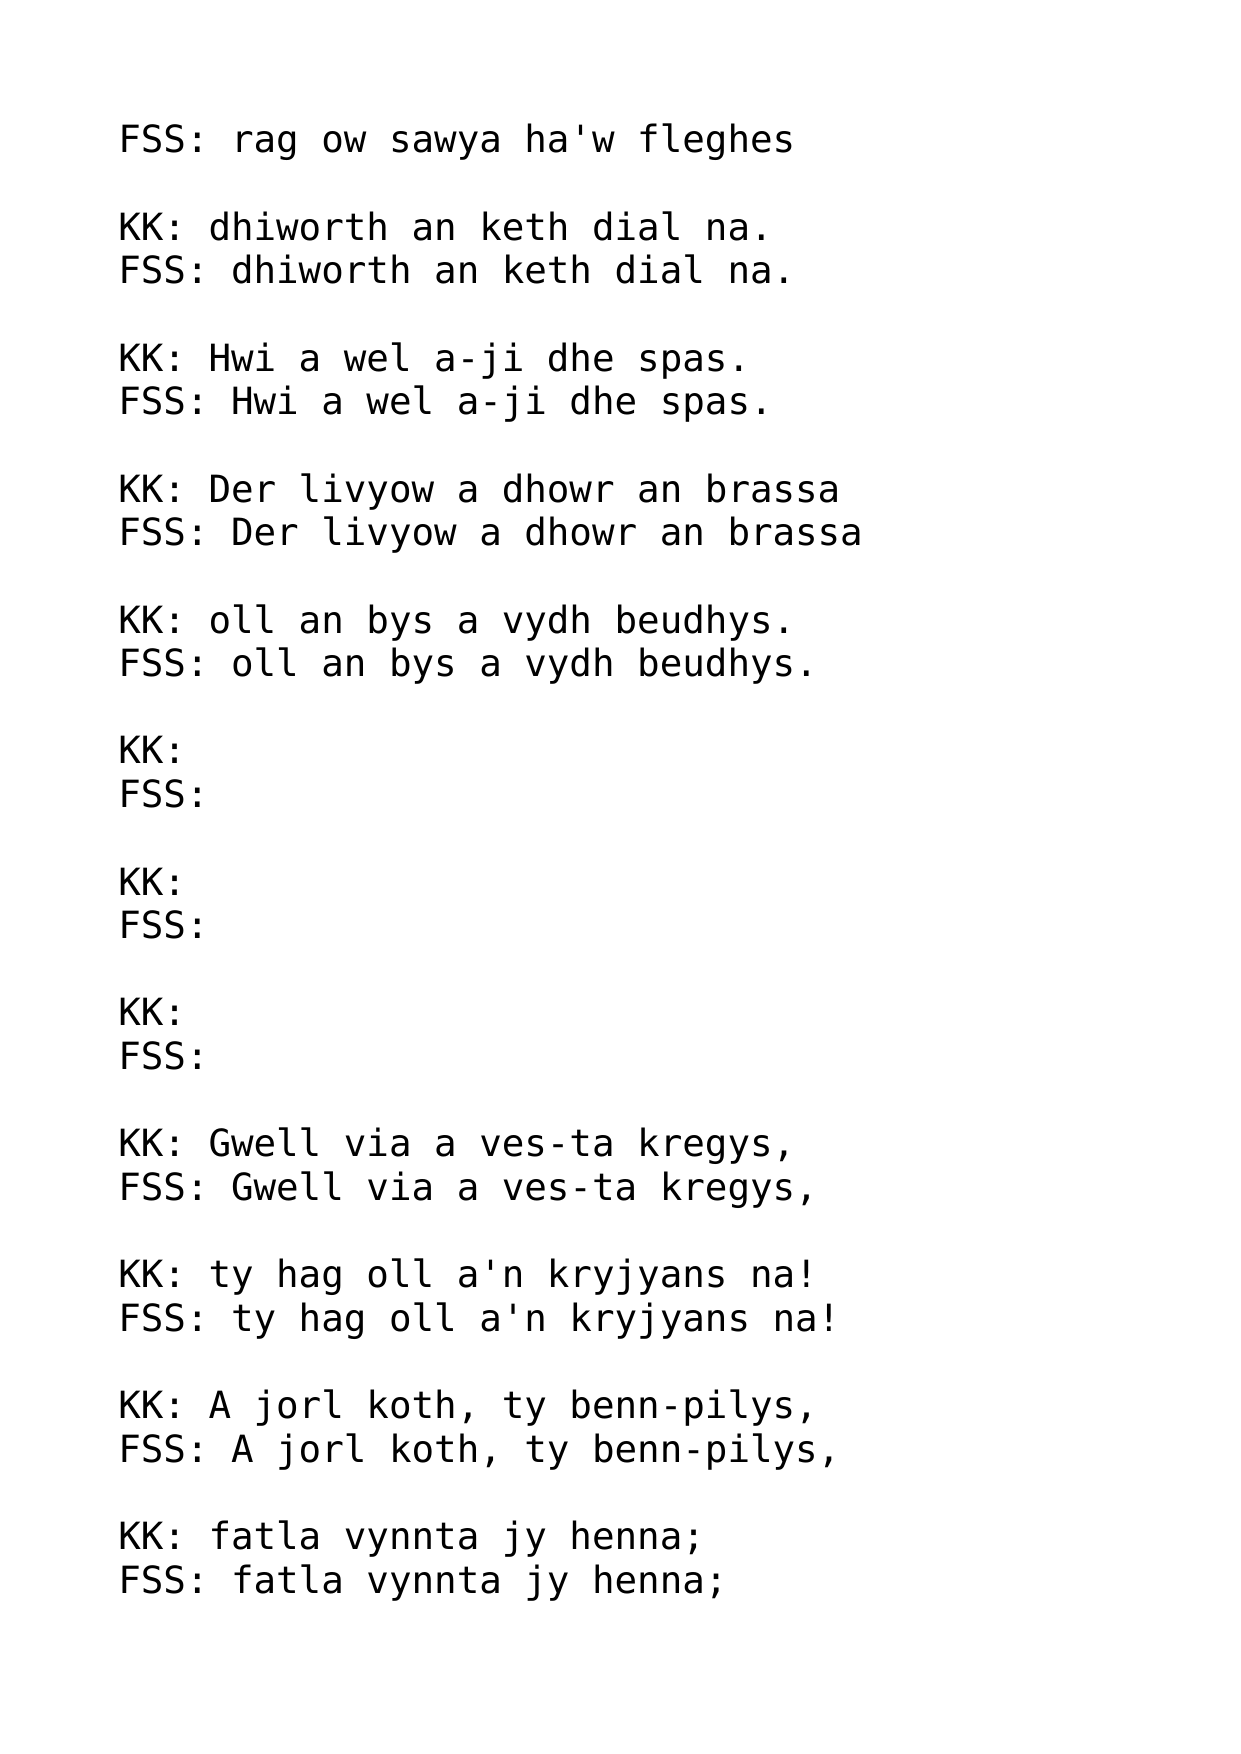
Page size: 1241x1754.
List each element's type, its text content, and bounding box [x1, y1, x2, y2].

text FSS: Gwell via a ves-ta kregys, [118, 1166, 1122, 1209]
text FSS: Hwi a wel a-ji dhe spas. [118, 380, 1122, 424]
text KK: [118, 729, 1122, 773]
text KK: oll an bys a vydh beudhys. [118, 598, 1122, 642]
text KK: dhiworth an keth dial na. [118, 205, 1122, 249]
text FSS: rag ow sawya ha'w fleghes [118, 118, 1122, 162]
text KK: Gwell via a ves-ta kregys, [118, 1122, 1122, 1166]
text FSS: oll an bys a vydh beudhys. [118, 642, 1122, 686]
text FSS: Der livyow a dhowr an brassa [118, 511, 1122, 554]
text KK: fatla vynnta jy henna; [118, 1515, 1122, 1558]
text FSS: [118, 1035, 1122, 1078]
text KK: [118, 860, 1122, 904]
text FSS: [118, 773, 1122, 816]
text FSS: A jorl koth, ty benn-pilys, [118, 1427, 1122, 1471]
text KK: A jorl koth, ty benn-pilys, [118, 1384, 1122, 1427]
text FSS: fatla vynnta jy henna; [118, 1558, 1122, 1602]
text FSS: [118, 904, 1122, 947]
text KK: [118, 991, 1122, 1035]
text FSS: ty hag oll a'n kryjyans na! [118, 1297, 1122, 1340]
text KK: Hwi a wel a-ji dhe spas. [118, 336, 1122, 380]
text KK: Der livyow a dhowr an brassa [118, 467, 1122, 511]
text FSS: dhiworth an keth dial na. [118, 249, 1122, 293]
text KK: ty hag oll a'n kryjyans na! [118, 1253, 1122, 1297]
